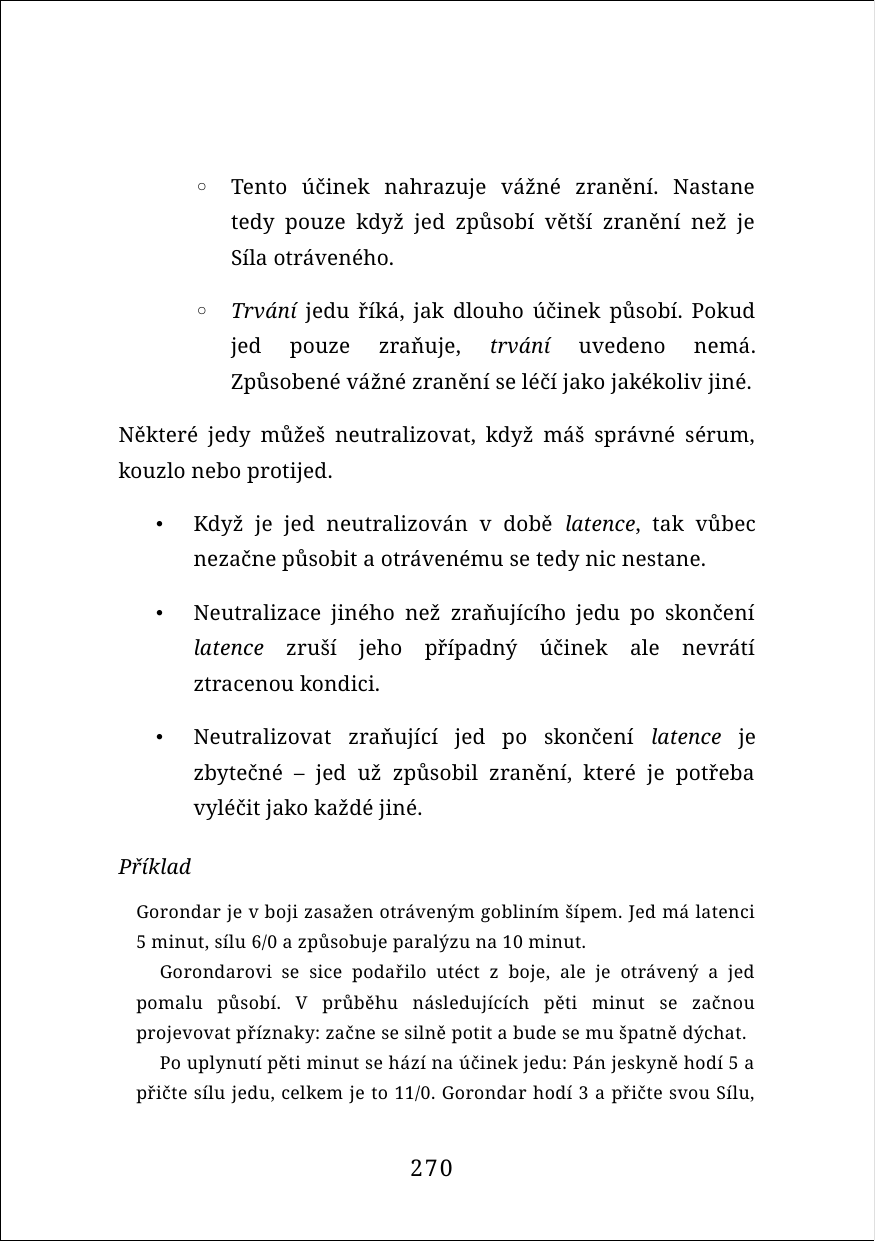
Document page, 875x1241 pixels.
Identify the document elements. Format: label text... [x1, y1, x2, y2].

list Neutralizovat zraňující jed po skončení latence je zbytečné – jed už způsobil zranění, které je potřeba vyléčit jako každé jiné. [156, 722, 756, 822]
list Když je jed neutralizován v době latence, tak vůbec nezačne působit a otrávenému se tedy nic nestane. [156, 509, 756, 573]
list Tento účinek nahrazuje vážné zranění. Nastane tedy pouze když jed způsobí větší zranění než je Síla otráveného. [193, 172, 756, 271]
list Neutralizace jiného než zraňujícího jedu po skončení latence zruší jeho případný účinek ale nevrátí ztracenou kondici. [156, 598, 756, 697]
text Některé jedy můžeš neutralizovat, když máš správné sérum, kouzlo nebo protijed. [118, 420, 756, 484]
list Trvání jedu říká, jak dlouho účinek působí. Pokud jed pouze zraňuje, trvání uvedeno nemá. Způsobené vážné zranění se léčí jako jakékoliv jiné. [193, 296, 756, 396]
text Příklad [118, 852, 756, 881]
text Gorondar je v boji zasažen otráveným gobliním šípem. Jed má latenci 5 minut, sílu 6/0 a způsobuje paralýzu na 10 minut. Gorondarovi se sice podařilo utéct z boje, ale je otrávený a jed pomalu působí. V průběhu následujících pěti minut se začnou projevovat příznaky: začne se silně potit a bude se mu špatně dýchat. Po uplynutí pěti minut se hází na účinek jedu: Pán jeskyně hodí 5 a přičte sílu jedu, celkem je to 11/0. Gorondar hodí 3 a přičte svou Sílu, [136, 899, 756, 1105]
